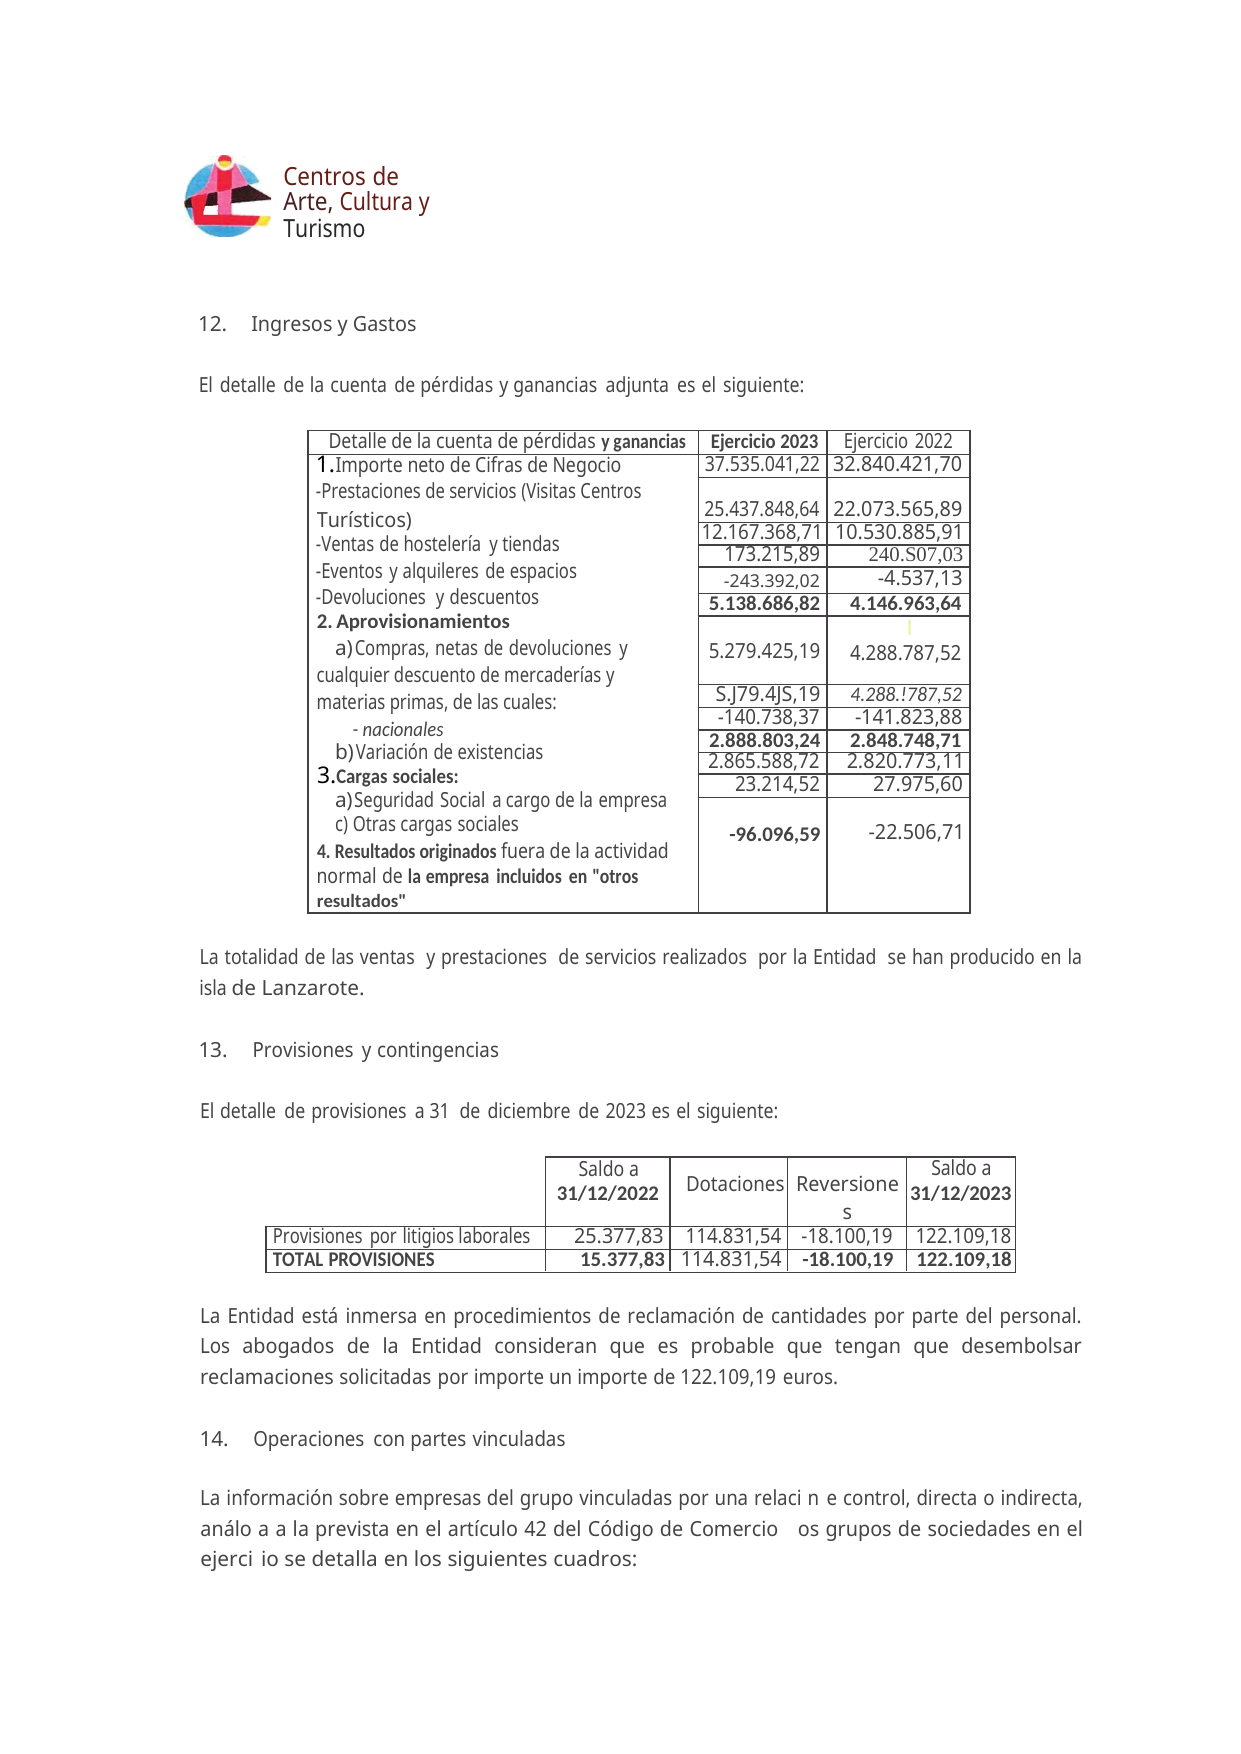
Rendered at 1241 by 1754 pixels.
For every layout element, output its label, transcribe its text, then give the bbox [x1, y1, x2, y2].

text El detalle de provisiones a 31 de diciembre de 2023 es el siguiente: [200, 1096, 1236, 1124]
table_cell 5.138.686,82 [699, 594, 826, 615]
table_cell -141.823,88 [828, 708, 969, 729]
table_cell 12.167.368,71 [699, 523, 826, 544]
table_cell Importe neto de Cifras de Negocio -Prestaciones de servicios (Visitas Centros Turísticos) -Ventas de hostelería y tiendas -Eventos y alquileres de espacios -Devoluciones y descuentos Aprovisionamientos Compras, netas de devoluciones y cualquier descuento de mercaderías y materias primas, de las cuales: - nacionales Variación de existencias Cargas sociales: Seguridad Social a cargo de la empresa c) Otras cargas sociales 4. Resultados originados fuera de la actividad normal de la empresa incluidos en "otros resultados" [309, 455, 698, 912]
table_cell -18.100,19 [788, 1250, 906, 1271]
table_header Saldo a 31/12/2023 [907, 1158, 1015, 1226]
table_cell -22.506,71 [828, 798, 969, 912]
table_cell 173.215,89 [699, 546, 826, 566]
text La totalidad de las ventas y prestaciones de servicios realizados por la Entidad se han producido en la isla de Lanzarote. [199, 942, 1082, 1001]
table_cell 22.073.565,89 [828, 478, 969, 522]
table_cell 2.848.748,71 [828, 731, 969, 752]
table_cell -96.096,59 [699, 798, 826, 912]
table_cell 15.377,83 [546, 1250, 669, 1271]
table_cell 37.535.041,22 [699, 455, 826, 476]
table_cell 4.288.!787,52 [828, 685, 969, 706]
table_header Dotaciones [671, 1158, 787, 1226]
picture [184, 155, 272, 237]
table_cell 2.888.803,24 [699, 731, 826, 752]
table_cell 122.109,18 [907, 1227, 1015, 1248]
table_header Saldo a 31/12/2022 [546, 1158, 669, 1226]
table_cell 23.214,52 [699, 775, 826, 797]
list Operaciones con partes vinculadas [199, 1424, 1236, 1452]
text El detalle de la cuenta de pérdidas y ganancias adjunta es el siguiente: [198, 370, 1236, 398]
table_cell 4.146.963,64 [828, 594, 969, 615]
table_cell -243.392,02 [699, 568, 826, 593]
table_header Ejercicio 2023 [699, 431, 826, 453]
table_cell S.J79.4JS,19 [699, 685, 826, 706]
table_cell 27.975,60 [828, 775, 969, 797]
table_header Detalle de la cuenta de pérdidas y ganancias [309, 431, 698, 453]
text La Entidad está inmersa en procedimientos de reclamación de cantidades por parte del personal. Los abogados de la Entidad consideran que es probable que tengan que desembolsar reclamaciones solicitadas por importe un importe de 122.109,19 euros. [200, 1302, 1083, 1390]
list Ingresos y Gastos [198, 309, 1236, 337]
table_cell 2.865.588,72 [699, 753, 826, 773]
table_cell 32.840.421,70 [828, 455, 969, 476]
table_cell Provisiones por litigios laborales [267, 1227, 545, 1248]
table_cell 4.288.787,52 [828, 617, 969, 683]
table_cell -140.738,37 [699, 708, 826, 729]
table_cell 114.831,54 [671, 1227, 787, 1248]
table_cell -4.537,13 [828, 568, 969, 593]
text La información sobre empresas del grupo vinculadas por una relaci n e control, directa o indirecta, análo a a la prevista en el artículo 42 del Código de Comercio os grupos de sociedades en el ejerci io se detalla en los siguientes cuadros: [200, 1483, 1083, 1573]
table_header Ejercicio 2022 [828, 431, 969, 453]
table_cell -18.100,19 [788, 1227, 906, 1248]
table_cell 122.109,18 [907, 1250, 1015, 1271]
table_cell 25.437.848,64 [699, 478, 826, 522]
table_cell 5.279.425,19 [699, 617, 826, 683]
list Provisiones y contingencias [198, 1035, 1236, 1063]
table_cell 114.831,54 [671, 1250, 787, 1271]
table_cell TOTAL PROVISIONES [267, 1250, 545, 1271]
table_cell 10.530.885,91 [828, 523, 969, 544]
table_header Reversiones [788, 1158, 906, 1226]
table_cell 2.820.773,11 [828, 753, 969, 773]
table_cell 240.S07,03 [828, 546, 969, 566]
table_cell 25.377,83 [546, 1227, 669, 1248]
table_header [266, 1156, 545, 1226]
